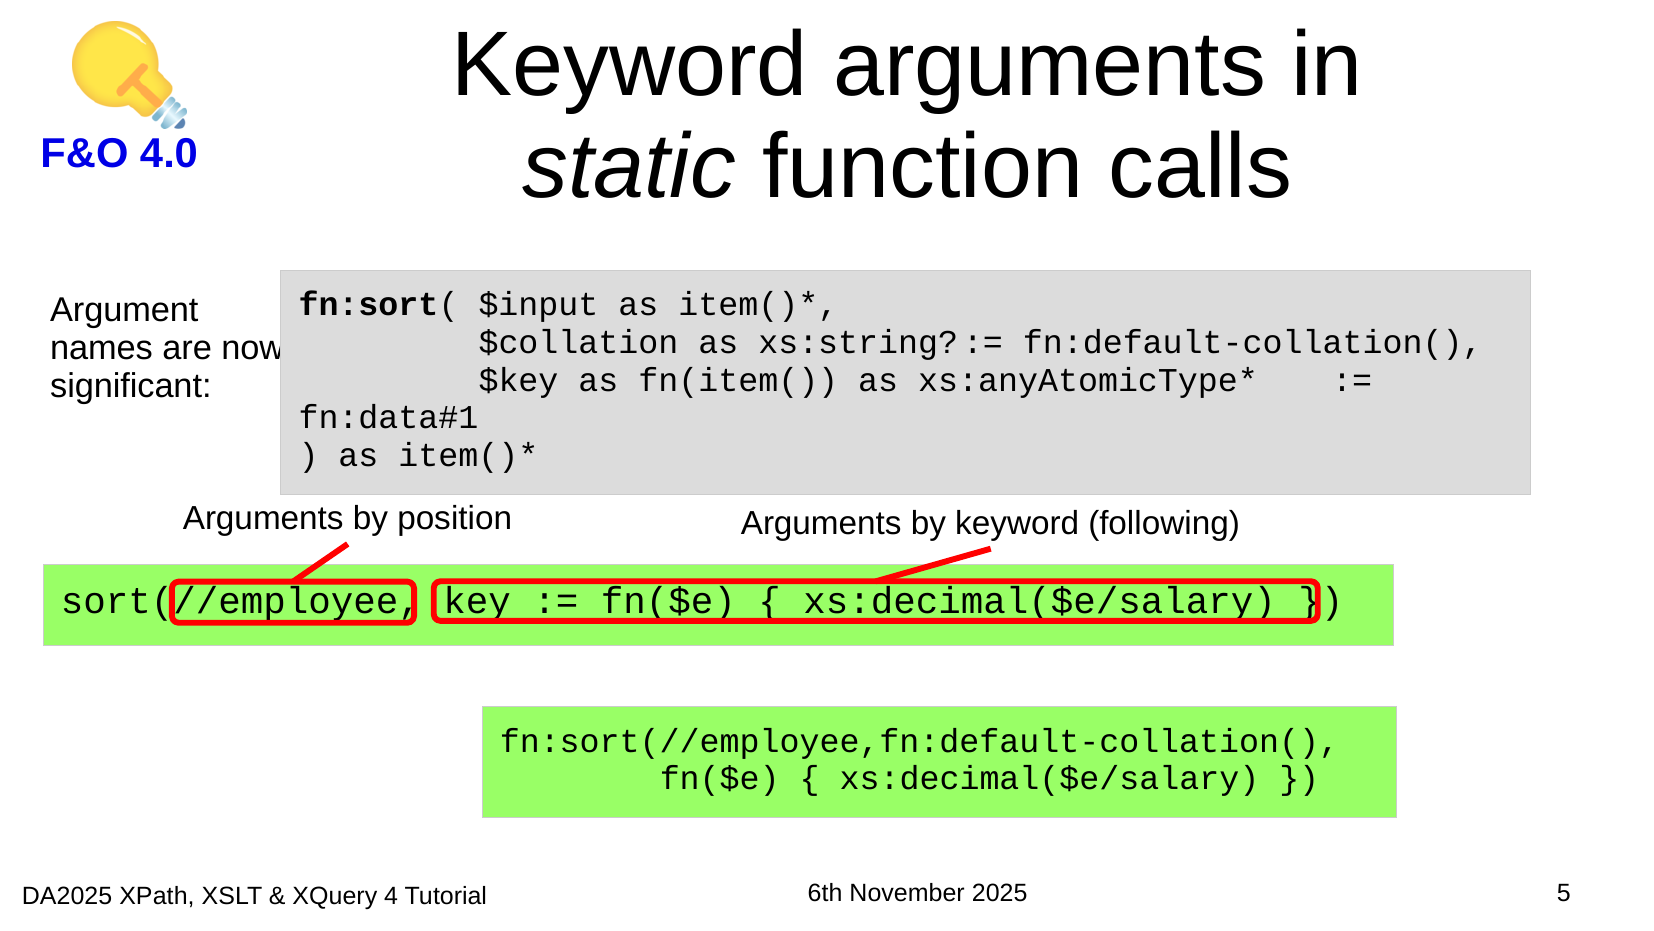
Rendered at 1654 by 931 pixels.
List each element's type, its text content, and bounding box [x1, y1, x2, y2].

picture [72, 21, 187, 129]
text_box Arguments by keyword (following) [724, 496, 1258, 549]
text_box fn:sort( $input as item()*, $collation as xs:string? := fn:default-collation(), $key as fn(item()) as xs:anyAtomicType* := fn:data#1 ) as item()* [280, 270, 1531, 457]
list Argument names are now significant: [50, 290, 280, 440]
text_box fn:sort(//employee,fn:default-collation(), fn($e) { xs:decimal($e/salary) }) [482, 706, 1397, 818]
text_box sort(//employee, key := fn($e) { xs:decimal($e/salary) }) [175, 585, 411, 619]
text_box sort(//employee, key := fn($e) { xs:decimal($e/salary) }) [43, 564, 1394, 646]
text_box sort(//employee, key := fn($e) { xs:decimal($e/salary) }) [437, 585, 1314, 617]
text_box Arguments by position [167, 492, 528, 544]
title Keyword arguments in static function calls [244, 12, 1571, 218]
